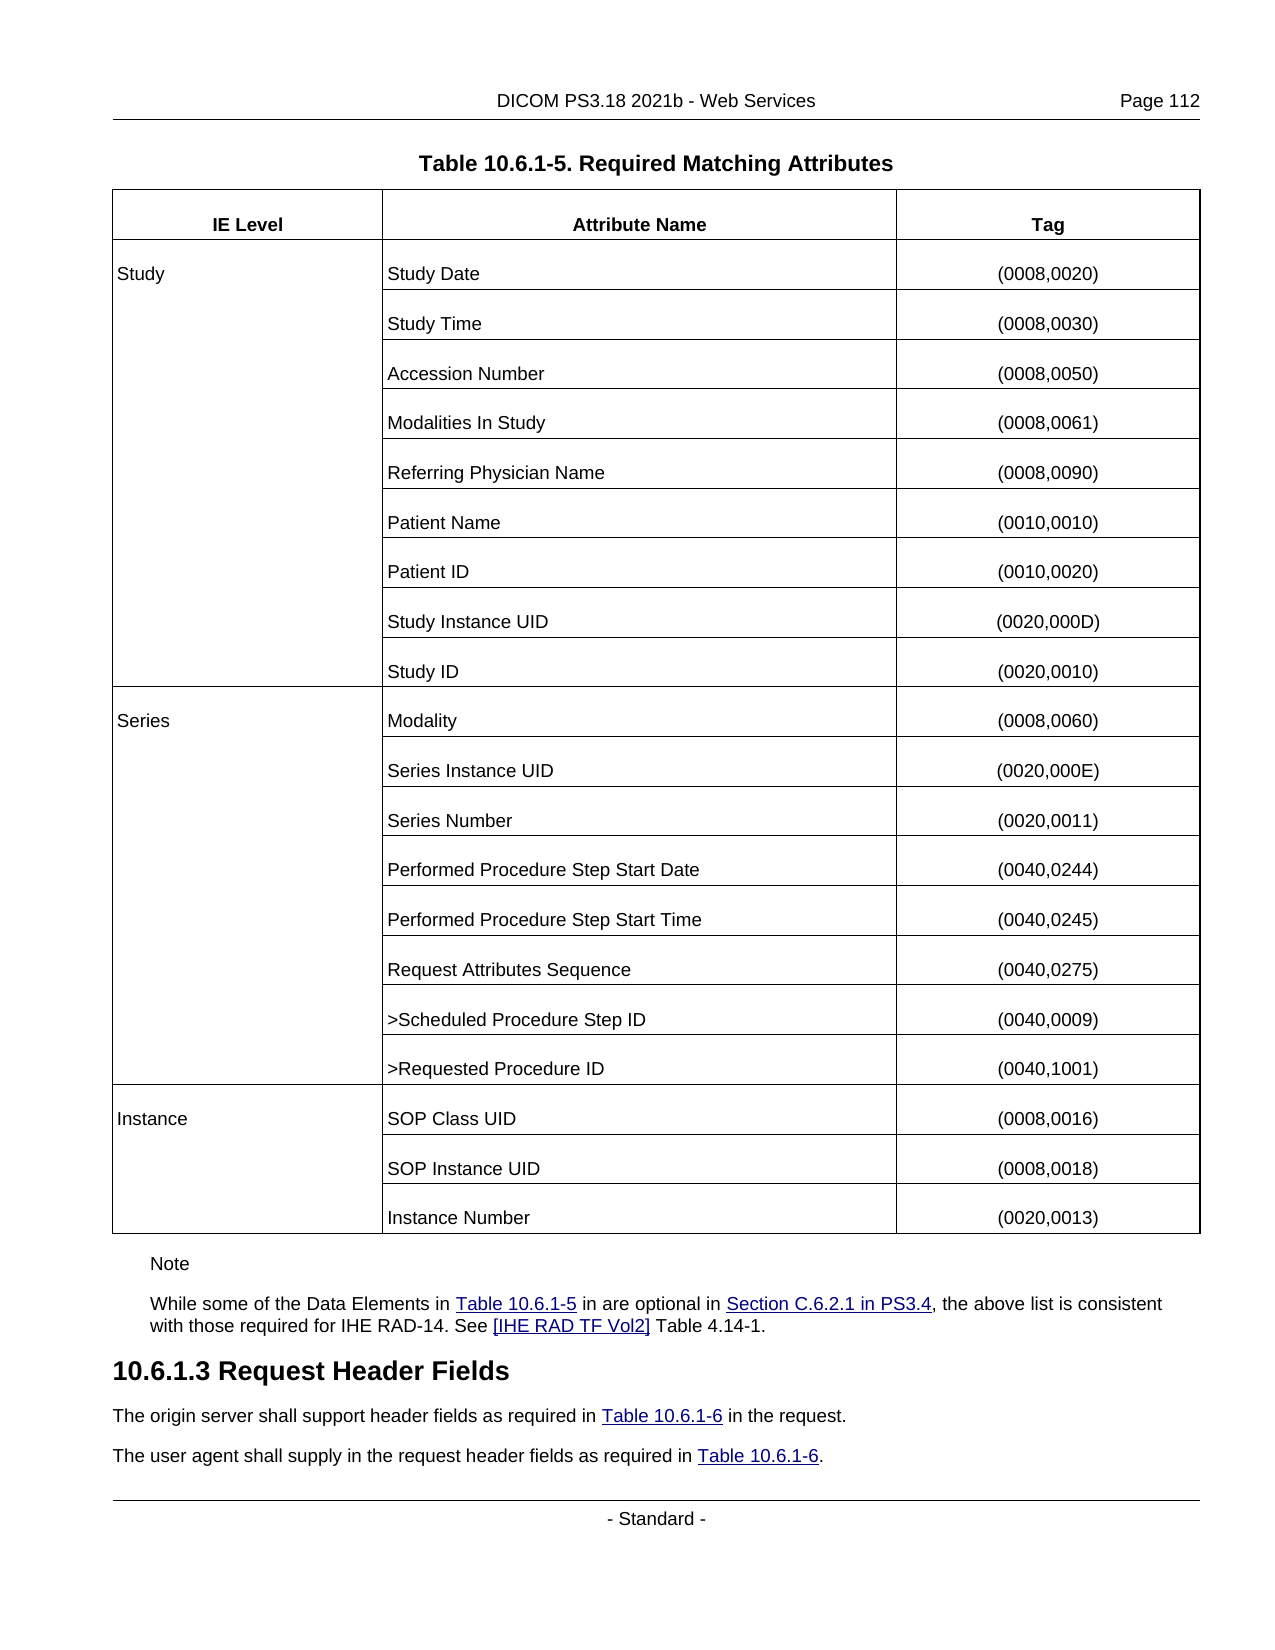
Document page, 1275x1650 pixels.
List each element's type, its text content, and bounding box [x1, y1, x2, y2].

text The user agent shall supply in the request header fields as required in Table 10.6.1-6. [112, 1445, 1200, 1467]
table_cell (0008,0061) [897, 389, 1199, 438]
table_cell >Scheduled Procedure Step ID [383, 985, 896, 1034]
table_cell Series [113, 687, 382, 1084]
table_header Tag [897, 190, 1199, 239]
table_cell Patient ID [383, 538, 896, 587]
table_cell (0020,0013) [897, 1184, 1199, 1233]
table_cell (0020,0011) [897, 787, 1199, 835]
table_cell SOP Class UID [383, 1085, 896, 1133]
table_cell Referring Physician Name [383, 439, 896, 487]
table_cell Accession Number [383, 340, 896, 388]
table_cell (0008,0090) [897, 439, 1199, 487]
table_cell Study Time [383, 290, 896, 338]
table_cell Performed Procedure Step Start Date [383, 836, 896, 885]
table_cell (0008,0018) [897, 1135, 1199, 1183]
table_cell SOP Instance UID [383, 1135, 896, 1183]
table_cell Instance Number [383, 1184, 896, 1233]
table_cell Study ID [383, 638, 896, 686]
table_cell (0040,0275) [897, 936, 1199, 984]
table_cell (0020,000D) [897, 588, 1199, 637]
table_cell Study [113, 240, 382, 686]
table_cell (0040,1001) [897, 1035, 1199, 1084]
table_cell Instance [113, 1085, 382, 1233]
table_cell >Requested Procedure ID [383, 1035, 896, 1084]
table_cell Series Number [383, 787, 896, 835]
table_cell (0010,0010) [897, 489, 1199, 537]
text 10.6.1.3 Request Header Fields [112, 1355, 1200, 1386]
table_cell Patient Name [383, 489, 896, 537]
text While some of the Data Elements in Table 10.6.1-5 in are optional in Section C.6.2.1 in PS3.4, the above list is consistent with those required for IHE RAD-14. See [IHE RAD TF Vol2] Table 4.14-1. [150, 1293, 1162, 1336]
table_header IE Level [113, 190, 382, 239]
text The origin server shall support header fields as required in Table 10.6.1-6 in the request. [112, 1405, 1200, 1426]
table_cell (0040,0009) [897, 985, 1199, 1034]
table_cell (0010,0020) [897, 538, 1199, 587]
table_cell (0020,0010) [897, 638, 1199, 686]
table_cell Performed Procedure Step Start Time [383, 886, 896, 935]
table_cell Modalities In Study [383, 389, 896, 438]
table_cell (0020,000E) [897, 737, 1199, 786]
table_cell Request Attributes Sequence [383, 936, 896, 984]
text Table 10.6.1-5. Required Matching Attributes [112, 150, 1200, 176]
table_cell (0008,0016) [897, 1085, 1199, 1133]
table_cell (0008,0020) [897, 240, 1199, 289]
table_cell (0040,0245) [897, 886, 1199, 935]
table_cell Study Date [383, 240, 896, 289]
table_cell (0008,0030) [897, 290, 1199, 338]
table_cell (0008,0060) [897, 687, 1199, 736]
table_cell Series Instance UID [383, 737, 896, 786]
table_cell (0008,0050) [897, 340, 1199, 388]
table_cell (0040,0244) [897, 836, 1199, 885]
text Note [150, 1253, 1162, 1274]
table_cell Modality [383, 687, 896, 736]
table_header Attribute Name [383, 190, 896, 239]
table_cell Study Instance UID [383, 588, 896, 637]
